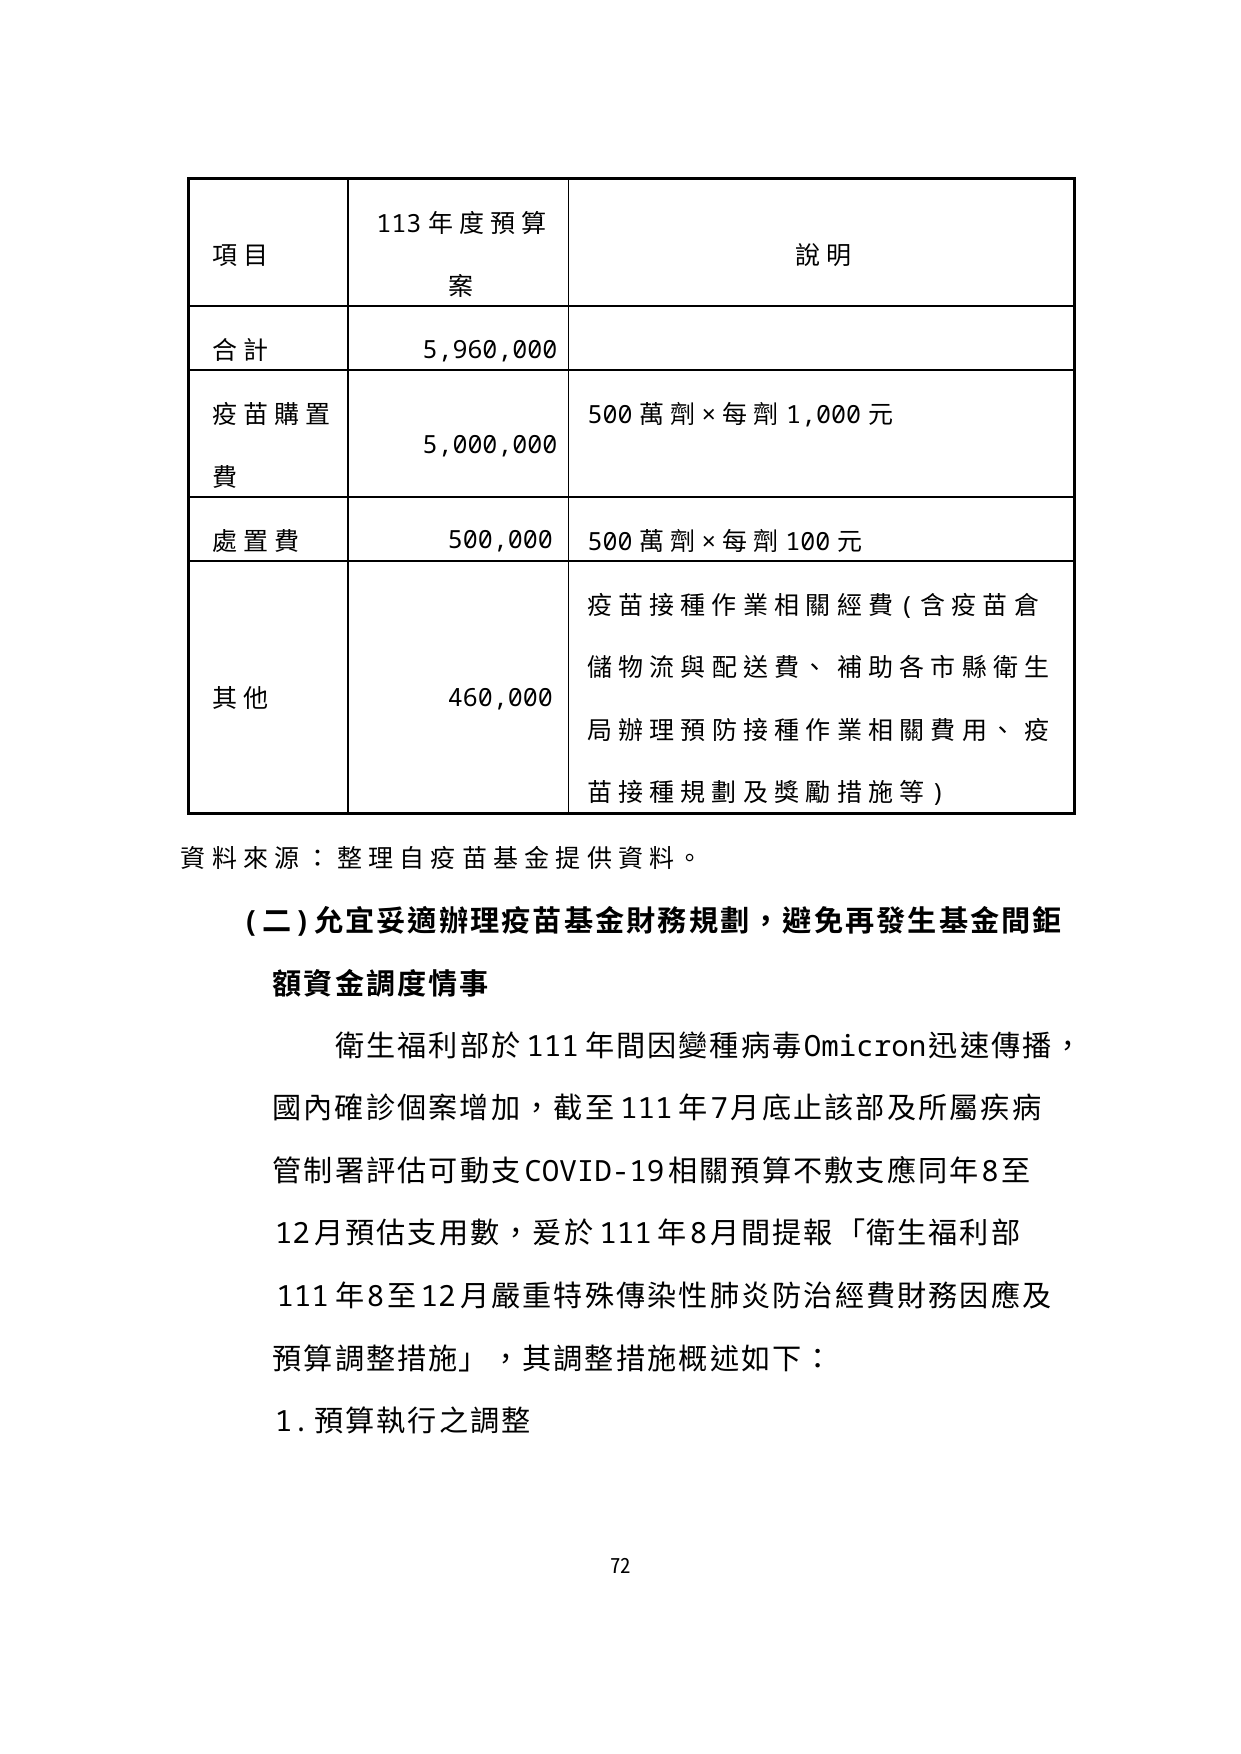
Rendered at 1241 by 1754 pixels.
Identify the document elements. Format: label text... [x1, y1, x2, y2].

table_cell 460,000 [349, 562, 568, 812]
table_header 項目 [190, 180, 347, 305]
table_header 說明 [569, 180, 1073, 305]
table_cell 合計 [190, 307, 347, 369]
table_cell 處置費 [190, 498, 347, 560]
table_cell [569, 307, 1073, 369]
table_cell 500,000 [349, 498, 568, 560]
text 1.預算執行之調整 [266, 1377, 1063, 1440]
table_cell 其他 [190, 562, 347, 812]
table_cell 疫苗接種作業相關經費(含疫苗倉儲物流與配送費、補助各市縣衛生局辦理預防接種作業相關費用、疫苗接種規劃及獎勵措施等) [569, 562, 1073, 812]
table_cell 500萬劑×每劑100元 [569, 498, 1073, 560]
text 資料來源：整理自疫苗基金提供資料。 [177, 815, 1063, 877]
table_cell 疫苗購置費 [190, 371, 347, 496]
table_header 113年度預算案 [349, 180, 568, 305]
table_cell 5,000,000 [349, 371, 568, 496]
text (二)允宜妥適辦理疫苗基金財務規劃，避免再發生基金間鉅額資金調度情事 [236, 877, 1063, 1002]
table_cell 500萬劑×每劑1,000元 [569, 371, 1073, 496]
table_cell 5,960,000 [349, 307, 568, 369]
text 衛生福利部於111年間因變種病毒Omicron迅速傳播，國內確診個案增加，截至111年7月底止該部及所屬疾病管制署評估可動支COVID-19相關預算不敷支應同年8至12月預估支用數，爰於111年8月間提報「衛生福利部111年8至12月嚴重特殊傳染性肺炎防治經費財務因應及預算調整措施」，其調整措施概述如下： [266, 1002, 1063, 1377]
